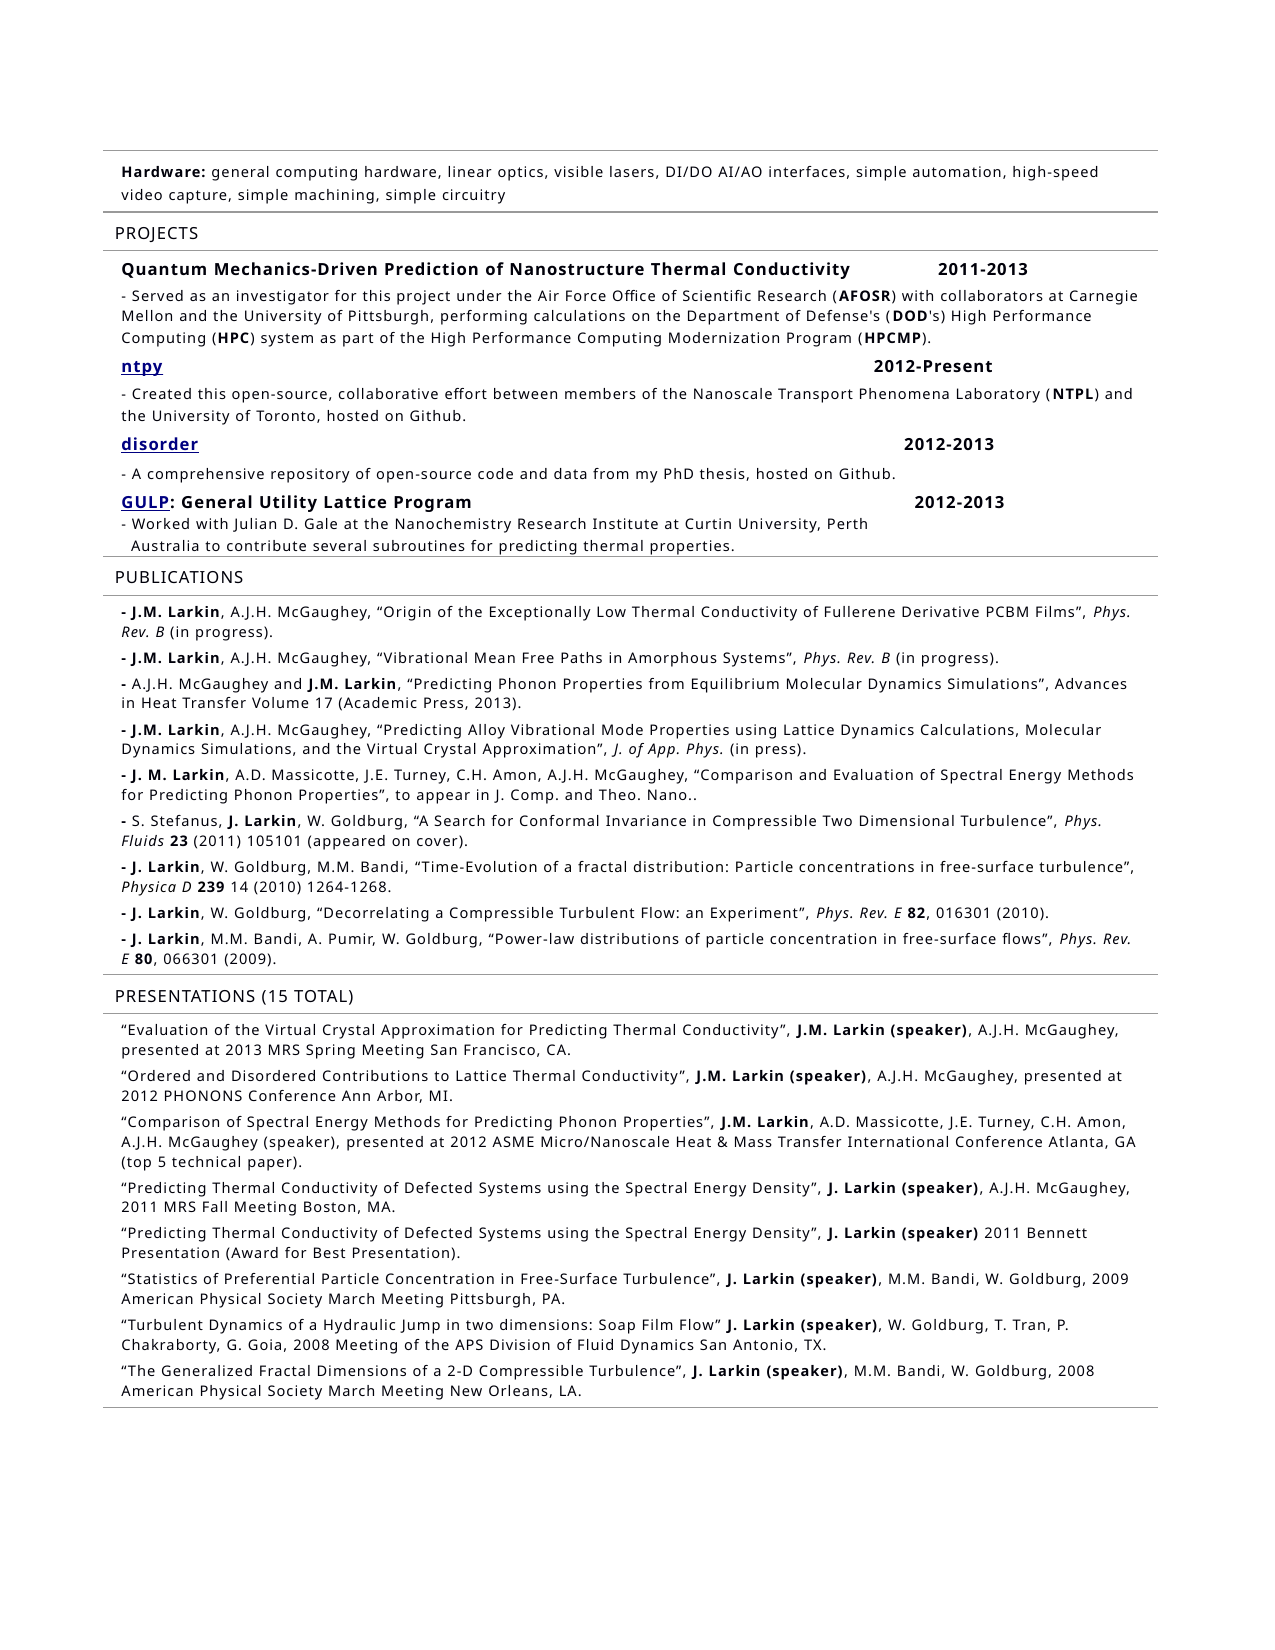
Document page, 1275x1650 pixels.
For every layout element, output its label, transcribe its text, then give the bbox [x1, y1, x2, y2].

table_cell [103, 151, 110, 211]
table_cell [103, 1014, 110, 1407]
table_cell projects [103, 213, 1157, 250]
table_cell [103, 251, 110, 556]
table_cell Quantum Mechanics-Driven Prediction of Nanostructure Thermal Conductivity 2011-2013 - Served as an investigator for this project under the Air Force Office of Scientific Research (AFOSR) with collaborators at Carnegie Mellon and the University of Pittsburgh, performing calculations on the Department of Defense's (DOD's) High Performance Computing (HPC) system as part of the High Performance Computing Modernization Program (HPCMP). ntpy 2012-Present - Created this open-source, collaborative effort between members of the Nanoscale Transport Phenomena Laboratory (NTPL) and the University of Toronto, hosted on Github. disorder 2012-2013 - A comprehensive repository of open-source code and data from my PhD thesis, hosted on Github. GULP: General Utility Lattice Program 2012-2013 - Worked with Julian D. Gale at the Nanochemistry Research Institute at Curtin Uni­versity, Perth Australia to contribute several subroutines for predicting thermal properties. [110, 251, 1157, 556]
table_cell “Evaluation of the Virtual Crystal Approximation for Predicting Thermal Conductivity”, J.M. Larkin (speaker), A.J.H. McGaughey, presented at 2013 MRS Spring Meeting San Francisco, CA. “Ordered and Disordered Contributions to Lattice Thermal Conductivity”, J.M. Larkin (speaker), A.J.H. McGaughey, presented at 2012 PHONONS Conference Ann Arbor, MI. “Comparison of Spectral Energy Methods for Predicting Phonon Properties”, J.M. Larkin, A.D. Massicotte, J.E. Turney, C.H. Amon, A.J.H. McGaughey (speaker), presented at 2012 ASME Micro/Nanoscale Heat & Mass Transfer International Conference Atlanta, GA (top 5 technical paper). “Predicting Thermal Conductivity of Defected Systems using the Spectral Energy Density”, J. Larkin (speaker), A.J.H. McGaughey, 2011 MRS Fall Meeting Boston, MA. “Predicting Thermal Conductivity of Defected Systems using the Spectral Energy Density”, J. Larkin (speaker) 2011 Bennett Presentation (Award for Best Presentation). “Statistics of Preferential Particle Concentration in Free-Surface Turbulence”, J. Larkin (speaker), M.M. Bandi, W. Goldburg, 2009 American Physical Society March Meeting Pittsburgh, PA. “Turbulent Dynamics of a Hydraulic Jump in two dimensions: Soap Film Flow” J. Larkin (speaker), W. Goldburg, T. Tran, P. Chakraborty, G. Goia, 2008 Meeting of the APS Division of Fluid Dynamics San Antonio, TX. “The Generalized Fractal Dimensions of a 2-D Compressible Turbulence”, J. Larkin (speaker), M.M. Bandi, W. Goldburg, 2008 American Physical Society March Meeting New Orleans, LA. [110, 1014, 1157, 1407]
table_cell [103, 596, 110, 974]
table_cell PublicationS [103, 557, 1157, 594]
table_cell Presentations (15 total) [103, 975, 1157, 1013]
table_cell Hardware: general computing hardware, linear optics, visible lasers, DI/DO AI/AO interfaces, simple automation, high-speed video capture, simple machining, simple circuitry [110, 151, 1157, 211]
table_cell - J.M. Larkin, A.J.H. McGaughey, “Origin of the Exceptionally Low Thermal Conductivity of Fullerene Derivative PCBM Films”, Phys. Rev. B (in progress). - J.M. Larkin, A.J.H. McGaughey, “Vibrational Mean Free Paths in Amorphous Systems”, Phys. Rev. B (in progress). - A.J.H. McGaughey and J.M. Larkin, “Predicting Phonon Properties from Equilibrium Molecular Dynamics Simulations”, Advances in Heat Transfer Volume 17 (Academic Press, 2013). - J.M. Larkin, A.J.H. McGaughey, “Predicting Alloy Vibrational Mode Properties using Lattice Dynamics Calculations, Molecular Dynamics Simulations, and the Virtual Crystal Approximation”, J. of App. Phys. (in press). - J. M. Larkin, A.D. Massicotte, J.E. Turney, C.H. Amon, A.J.H. McGaughey, “Comparison and Evaluation of Spectral Energy Methods for Predicting Phonon Properties”, to appear in J. Comp. and Theo. Nano.. - S. Stefanus, J. Larkin, W. Goldburg, “A Search for Conformal Invariance in Compressible Two Dimensional Turbulence”, Phys. Fluids 23 (2011) 105101 (appeared on cover). - J. Larkin, W. Goldburg, M.M. Bandi, “Time-Evolution of a fractal distribution: Particle concentrations in free-surface turbulence”, Physica D 239 14 (2010) 1264-1268. - J. Larkin, W. Goldburg, “Decorrelating a Compressible Turbulent Flow: an Experiment”, Phys. Rev. E 82, 016301 (2010). - J. Larkin, M.M. Bandi, A. Pumir, W. Goldburg, “Power-law distributions of particle concentration in free-surface flows”, Phys. Rev. E 80, 066301 (2009). [110, 596, 1157, 974]
